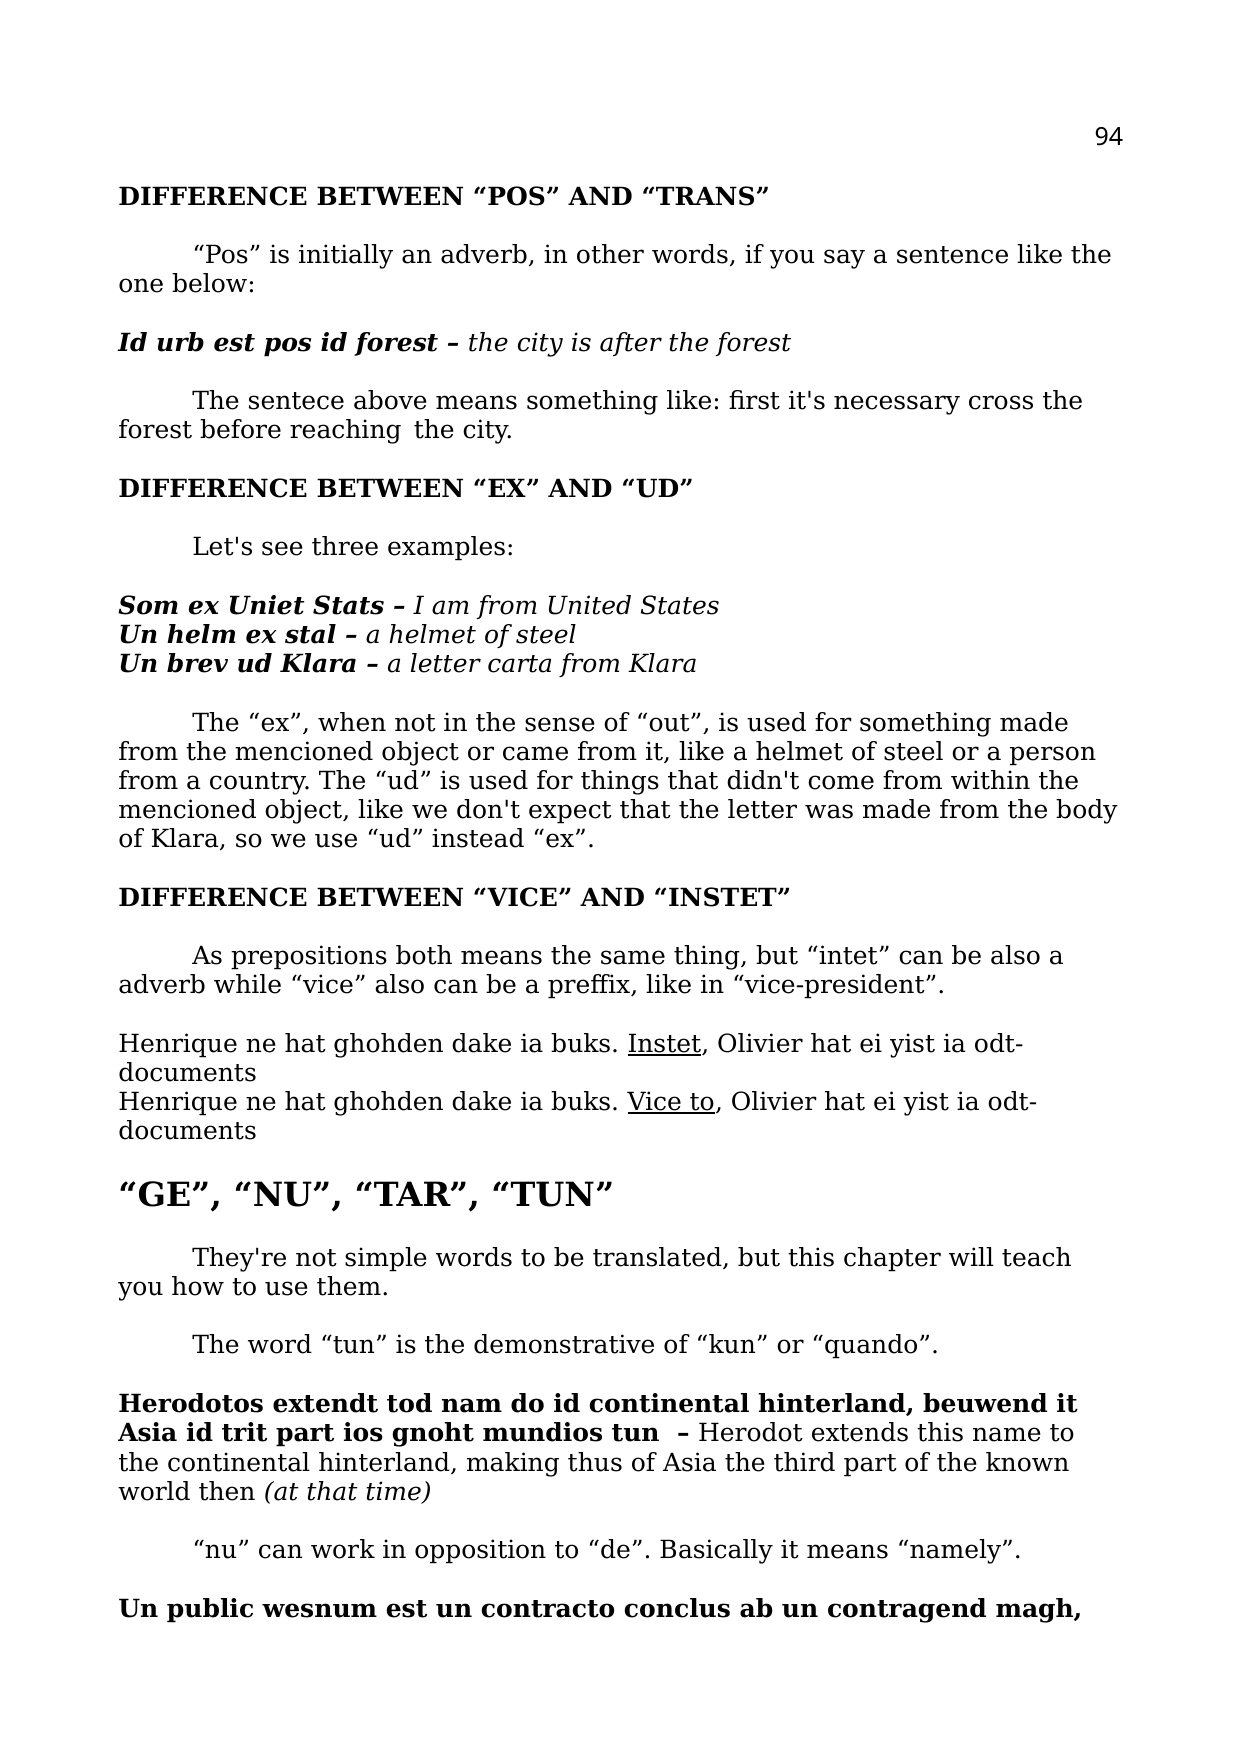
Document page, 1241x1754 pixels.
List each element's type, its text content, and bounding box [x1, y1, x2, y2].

text Som ex Uniet Stats – I am from United States [118, 591, 1123, 620]
text As prepositions both means the same thing, but “intet” can be also a adverb while “vice” also can be a preffix, like in “vice-president”. [118, 941, 1123, 1000]
text Herodotos extendt tod nam do id continental hinterland, beuwend it Asia id trit part ios gnoht mundios tun – Herodot extends this name to the continental hinterland, making thus of Asia the third part of the known world then (at that time) [118, 1389, 1123, 1506]
subtitle DIFFERENCE BETWEEN “EX” AND “UD” [118, 474, 1123, 503]
text Henrique ne hat ghohden dake ia buks. Instet, Olivier hat ei yist ia odt-documents [118, 1029, 1123, 1087]
text They're not simple words to be translated, but this chapter will teach you how to use them. [118, 1243, 1123, 1301]
text The “ex”, when not in the sense of “out”, is used for something made from the mencioned object or came from it, like a helmet of steel or a person from a country. The “ud” is used for things that didn't come from within the mencioned object, like we don't expect that the letter was made from the body of Klara, so we use “ud” instead “ex”. [118, 708, 1123, 854]
subtitle DIFFERENCE BETWEEN “VICE” AND “INSTET” [118, 883, 1123, 912]
text Un public wesnum est un contracto conclus ab un contragend magh, [118, 1593, 1123, 1623]
text The sentece above means something like: first it's necessary cross the forest before reaching the city. [118, 386, 1123, 444]
text Id urb est pos id forest – the city is after the forest [118, 328, 1123, 357]
subtitle DIFFERENCE BETWEEN “POS” AND “TRANS” [118, 182, 1123, 211]
text “nu” can work in opposition to “de”. Basically it means “namely”. [118, 1535, 1123, 1564]
text Un helm ex stal – a helmet of steel [118, 620, 1123, 649]
text The word “tun” is the demonstrative of “kun” or “quando”. [118, 1331, 1123, 1360]
text Un brev ud Klara – a letter carta from Klara [118, 649, 1123, 679]
subtitle “GE”, “NU”, “TAR”, “TUN” [118, 1175, 1123, 1214]
text Henrique ne hat ghohden dake ia buks. Vice to, Olivier hat ei yist ia odt-documents [118, 1087, 1123, 1146]
text “Pos” is initially an adverb, in other words, if you say a sentence like the one below: [118, 240, 1123, 298]
text Let's see three examples: [118, 532, 1123, 561]
